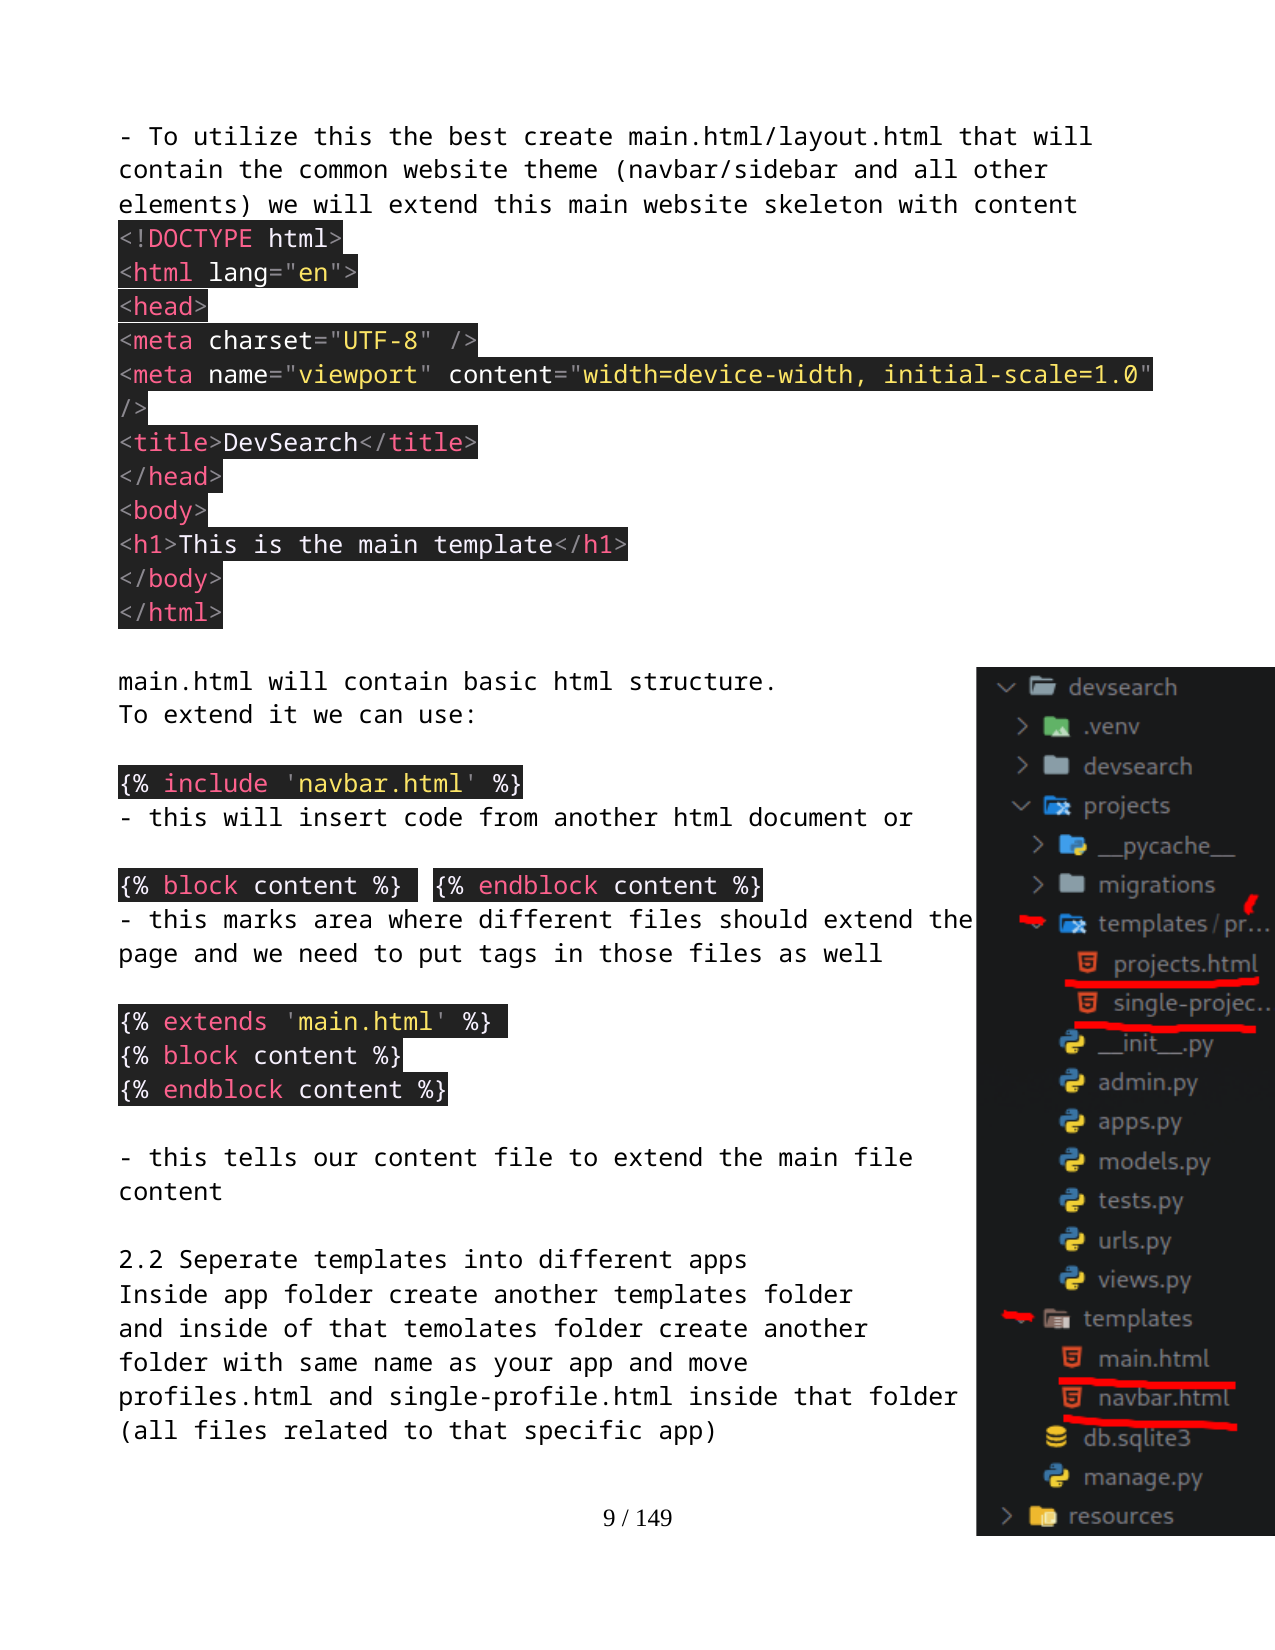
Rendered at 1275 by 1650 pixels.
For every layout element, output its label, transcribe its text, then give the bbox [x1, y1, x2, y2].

text - this marks area where different files should extend the page and we need to put tags in those files as well [118, 902, 976, 970]
text {% include 'navbar.html' %} [118, 765, 976, 799]
text To extend it we can use: [118, 697, 976, 731]
text <body> [118, 493, 1157, 527]
text folder with same name as your app and move [118, 1344, 976, 1378]
picture [976, 667, 1275, 1536]
text {% endblock content %} [118, 1072, 976, 1106]
text <title>DevSearch</title> [118, 425, 1157, 459]
text <h1>This is the main template</h1> [118, 527, 1157, 561]
text (all files related to that specific app) [118, 1412, 976, 1447]
text {% block content %} [118, 1038, 976, 1072]
text <meta name="viewport" content="width=device-width, initial-scale=1.0" /> [118, 357, 1157, 425]
text <html lang="en"> [118, 254, 1157, 288]
text main.html will contain basic html structure. [118, 663, 1157, 697]
text profiles.html and single-profile.html inside that folder [118, 1378, 976, 1412]
text and inside of that temolates folder create another [118, 1310, 976, 1344]
text <head> [118, 288, 1157, 322]
text - this tells our content file to extend the main file content [118, 1140, 976, 1208]
text - To utilize this the best create main.html/layout.html that will contain the common website theme (navbar/sidebar and all other elements) we will extend this main website skeleton with content [118, 118, 1157, 220]
text <!DOCTYPE html> [118, 220, 1157, 254]
text <meta charset="UTF-8" /> [118, 322, 1157, 357]
text </html> [118, 595, 1157, 629]
text - this will insert code from another html document or [118, 799, 976, 833]
text 2.2 Seperate templates into different apps [118, 1242, 976, 1276]
text Inside app folder create another templates folder [118, 1276, 976, 1310]
text {% extends 'main.html' %} [118, 1004, 976, 1038]
text </head> [118, 459, 1157, 493]
text {% block content %} {% endblock content %} [118, 867, 976, 902]
text </body> [118, 561, 1157, 595]
